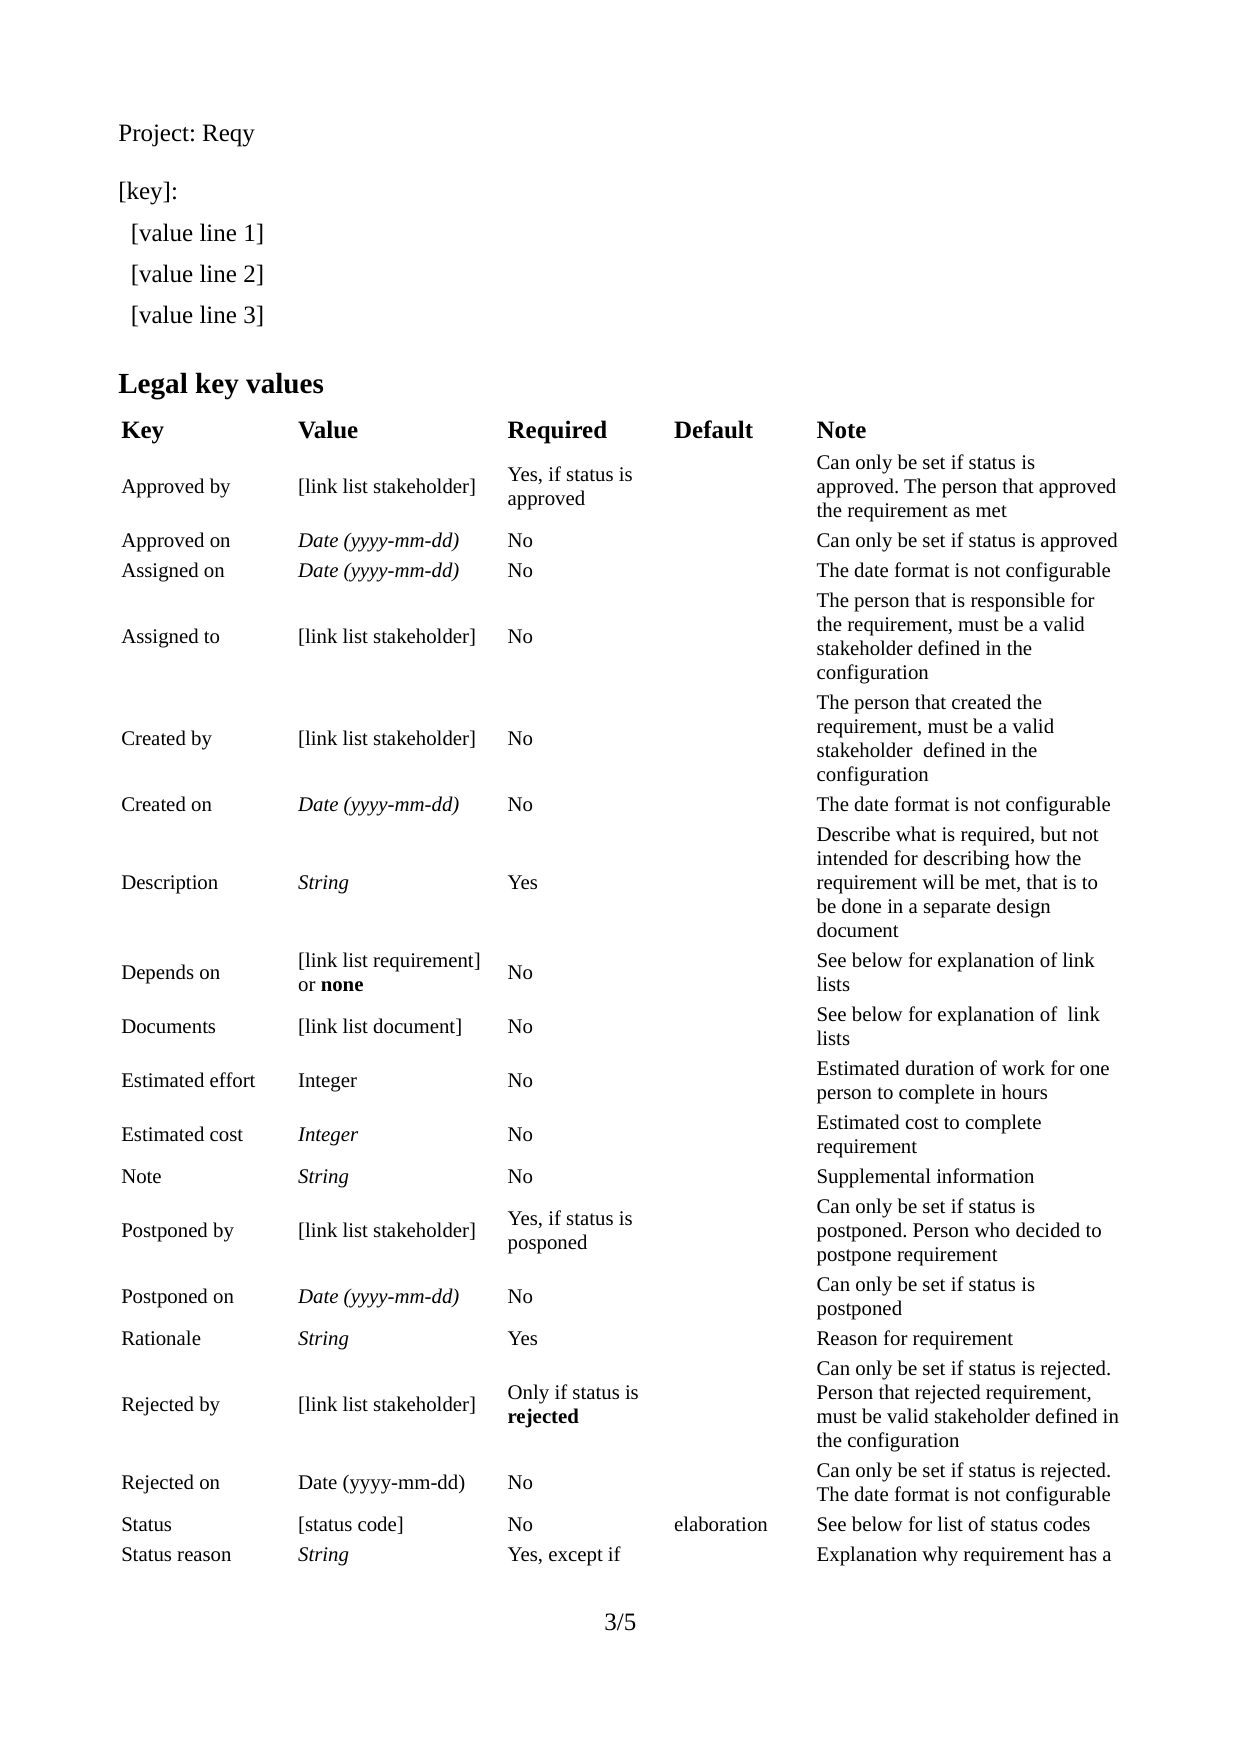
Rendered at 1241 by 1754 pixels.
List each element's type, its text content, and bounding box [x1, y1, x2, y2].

table_cell Status reason [118, 1539, 295, 1568]
subtitle Legal key values [118, 366, 1122, 400]
table_cell No [505, 945, 671, 999]
table_cell No [505, 1509, 671, 1538]
table_cell [671, 945, 813, 999]
table_cell [671, 1269, 813, 1323]
table_cell No [505, 1107, 671, 1161]
table_cell Integer [295, 1107, 504, 1161]
table_cell Created on [118, 789, 295, 819]
table_cell Postponed by [118, 1191, 295, 1269]
text [key]: [118, 176, 1122, 205]
table_cell Assigned on [118, 555, 295, 585]
table_cell [671, 555, 813, 585]
table_cell Estimated effort [118, 1053, 295, 1107]
table_cell Integer [295, 1053, 504, 1107]
table_cell [link list stakeholder] [295, 447, 504, 525]
table_cell [671, 525, 813, 555]
table_cell String [295, 1323, 504, 1353]
table_cell String [295, 1539, 504, 1568]
table_cell Reason for requirement [814, 1323, 1123, 1353]
table_cell String [295, 819, 504, 945]
table_header Value [295, 413, 504, 447]
table_cell No [505, 585, 671, 687]
table_cell Can only be set if status is postponed [814, 1269, 1123, 1323]
table_cell Documents [118, 999, 295, 1053]
table_cell No [505, 525, 671, 555]
table_cell [671, 999, 813, 1053]
table_cell [671, 1053, 813, 1107]
table_cell No [505, 1269, 671, 1323]
table_cell [671, 1539, 813, 1568]
table_cell Estimated cost to complete requirement [814, 1107, 1123, 1161]
table_cell Date (yyyy-mm-dd) [295, 555, 504, 585]
table_cell [671, 447, 813, 525]
table_cell [671, 819, 813, 945]
table_cell Date (yyyy-mm-dd) [295, 789, 504, 819]
table_cell Created by [118, 687, 295, 789]
table_cell [671, 789, 813, 819]
table_cell The date format is not configurable [814, 555, 1123, 585]
table_cell Yes [505, 1323, 671, 1353]
text [value line 3] [118, 300, 1122, 329]
table_cell [link list stakeholder] [295, 585, 504, 687]
table_cell Yes [505, 819, 671, 945]
table_header Note [814, 413, 1123, 447]
table_cell Can only be set if status is rejected. Person that rejected requirement, must be valid stakeholder defined in the configuration [814, 1353, 1123, 1455]
table_cell [link list stakeholder] [295, 1191, 504, 1269]
table_cell The date format is not configurable [814, 789, 1123, 819]
table_cell [671, 1353, 813, 1455]
table_cell Assigned to [118, 585, 295, 687]
table_cell No [505, 999, 671, 1053]
table_cell No [505, 1455, 671, 1509]
table_cell Depends on [118, 945, 295, 999]
table_cell [status code] [295, 1509, 504, 1538]
table_cell [link list stakeholder] [295, 1353, 504, 1455]
table_cell Only if status is rejected [505, 1353, 671, 1455]
table_cell Can only be set if status is rejected. The date format is not configurable [814, 1455, 1123, 1509]
table_header Required [505, 413, 671, 447]
table_cell Note [118, 1161, 295, 1191]
table_cell Date (yyyy-mm-dd) [295, 1269, 504, 1323]
table_cell Yes, except if [505, 1539, 671, 1568]
table_cell [link list requirement] or none [295, 945, 504, 999]
table_cell Postponed on [118, 1269, 295, 1323]
table_cell No [505, 687, 671, 789]
table_cell Can only be set if status is approved [814, 525, 1123, 555]
table_cell String [295, 1161, 504, 1191]
table_cell Explanation why requirement has a [814, 1539, 1123, 1568]
table_cell Approved by [118, 447, 295, 525]
text [value line 2] [118, 259, 1122, 288]
table_cell Rejected on [118, 1455, 295, 1509]
table_cell Rejected by [118, 1353, 295, 1455]
table_cell elaboration [671, 1509, 813, 1538]
table_cell Date (yyyy-mm-dd) [295, 1455, 504, 1509]
table_cell See below for list of status codes [814, 1509, 1123, 1538]
table_cell Rationale [118, 1323, 295, 1353]
table_cell [link list document] [295, 999, 504, 1053]
table_cell [671, 687, 813, 789]
table_cell No [505, 789, 671, 819]
table_cell No [505, 1161, 671, 1191]
table_cell [671, 1323, 813, 1353]
table_cell Supplemental information [814, 1161, 1123, 1191]
table_cell Approved on [118, 525, 295, 555]
table_cell [671, 1107, 813, 1161]
table_cell No [505, 555, 671, 585]
table_cell Status [118, 1509, 295, 1538]
table_header Default [671, 413, 813, 447]
table_header Key [118, 413, 295, 447]
table_cell Describe what is required, but not intended for describing how the requirement will be met, that is to be done in a separate design document [814, 819, 1123, 945]
table_cell Can only be set if status is approved. The person that approved the requirement as met [814, 447, 1123, 525]
table_cell See below for explanation of link lists [814, 945, 1123, 999]
table_cell [671, 585, 813, 687]
table_cell [link list stakeholder] [295, 687, 504, 789]
table_cell The person that is responsible for the requirement, must be a valid stakeholder defined in the configuration [814, 585, 1123, 687]
text [value line 1] [118, 218, 1122, 246]
table_cell [671, 1455, 813, 1509]
table_cell [671, 1161, 813, 1191]
table_cell Can only be set if status is postponed. Person who decided to postpone requirement [814, 1191, 1123, 1269]
table_cell No [505, 1053, 671, 1107]
table_cell See below for explanation of link lists [814, 999, 1123, 1053]
table_cell Description [118, 819, 295, 945]
table_cell Date (yyyy-mm-dd) [295, 525, 504, 555]
table_cell [671, 1191, 813, 1269]
table_cell Yes, if status is approved [505, 447, 671, 525]
table_cell Estimated cost [118, 1107, 295, 1161]
table_cell Estimated duration of work for one person to complete in hours [814, 1053, 1123, 1107]
table_cell The person that created the requirement, must be a valid stakeholder defined in the configuration [814, 687, 1123, 789]
table_cell Yes, if status is posponed [505, 1191, 671, 1269]
